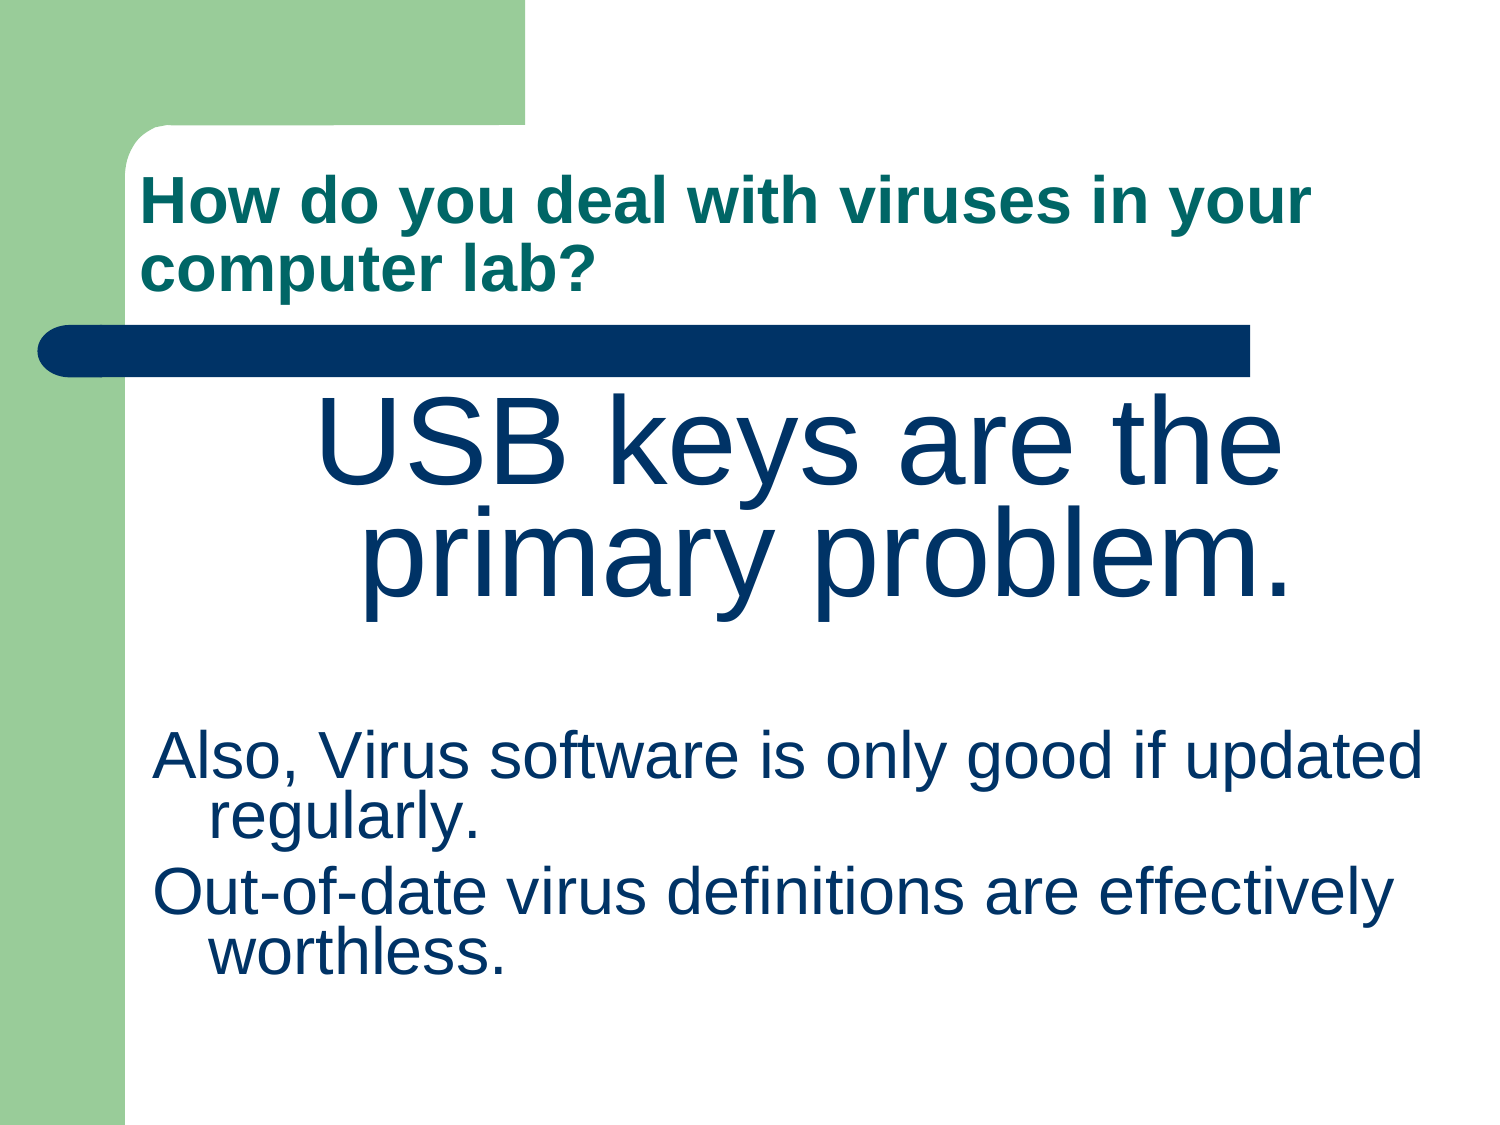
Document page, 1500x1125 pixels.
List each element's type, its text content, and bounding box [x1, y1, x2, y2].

list USB keys are the primary problem. Also, Virus software is only good if updated regularly. Out-of-date virus definitions are effectively worthless. [137, 387, 1463, 1088]
title How do you deal with viruses in your computer lab? [124, 124, 1425, 313]
